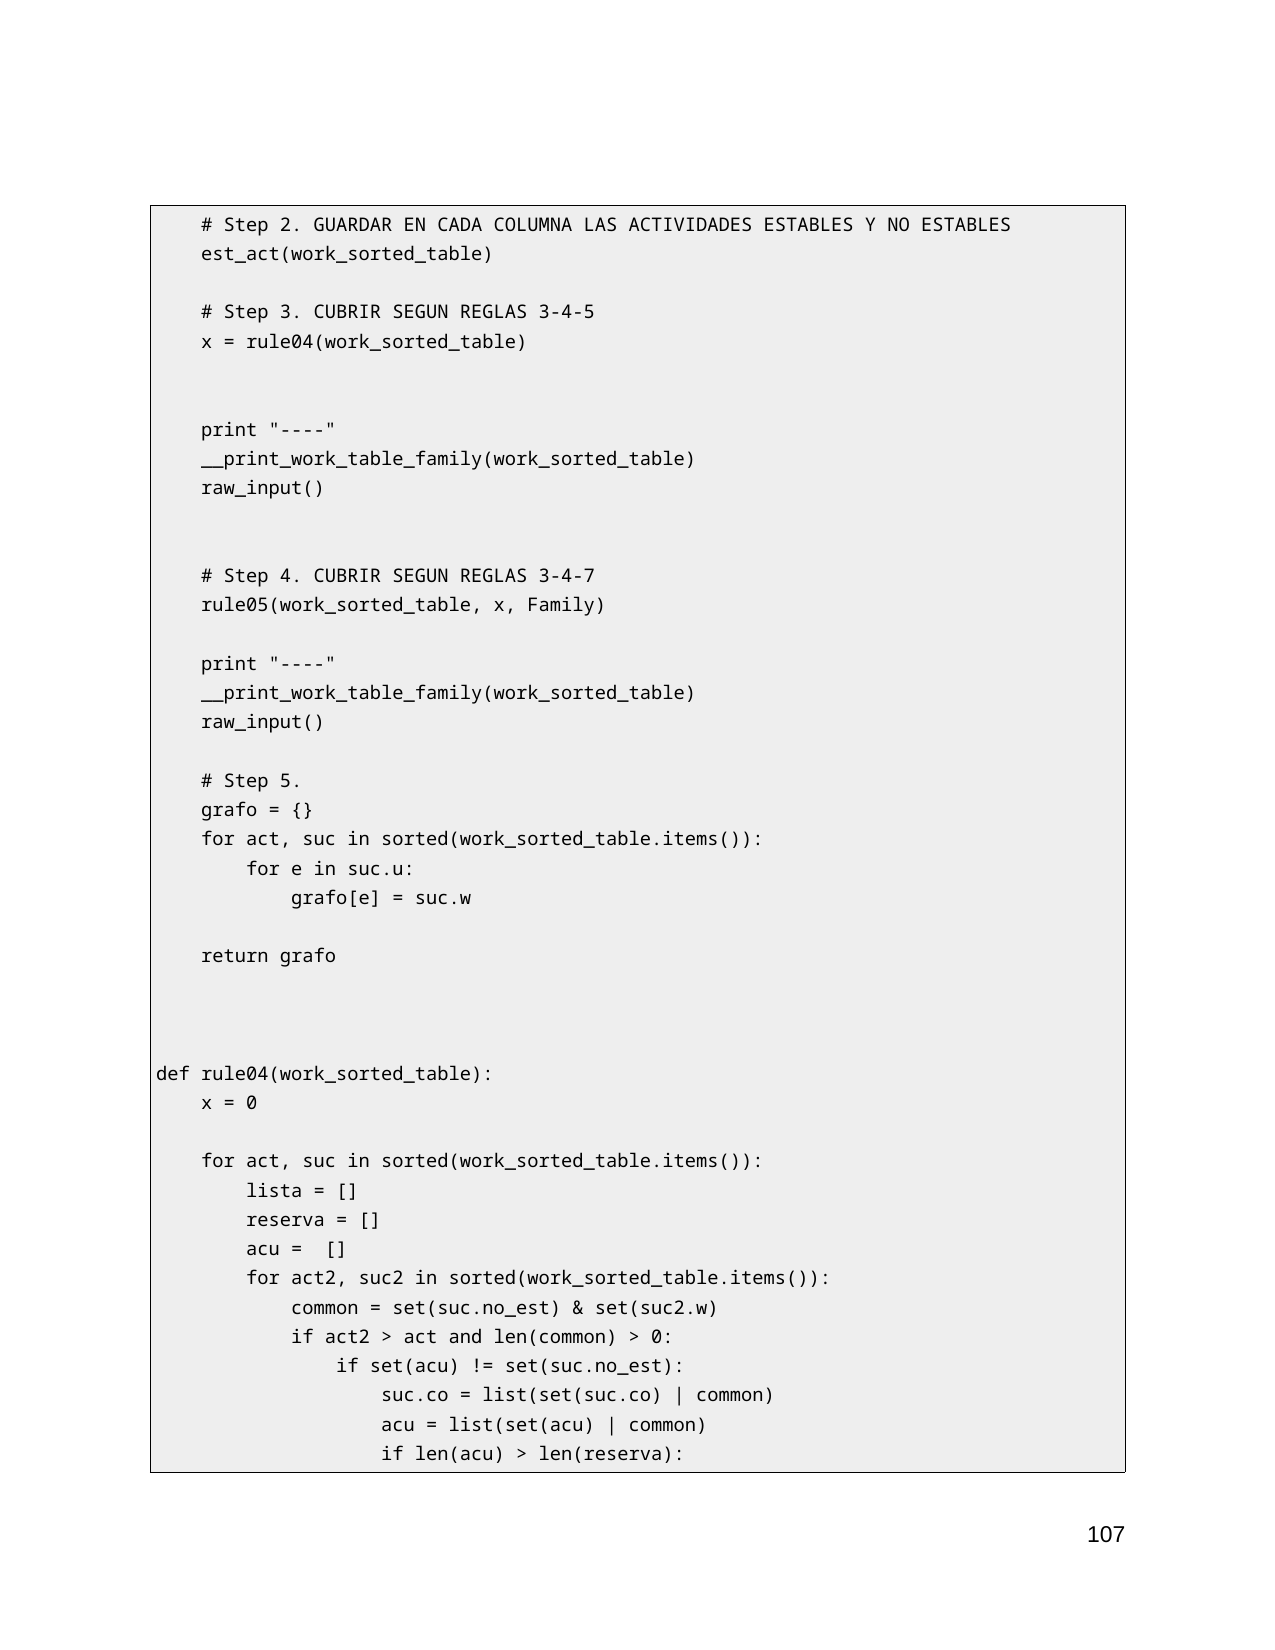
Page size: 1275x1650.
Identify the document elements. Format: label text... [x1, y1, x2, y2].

table_header # Step 2. GUARDAR EN CADA COLUMNA LAS ACTIVIDADES ESTABLES Y NO ESTABLES est_act(work_sorted_table) # Step 3. CUBRIR SEGUN REGLAS 3-4-5 x = rule04(work_sorted_table) print "----" __print_work_table_family(work_sorted_table) raw_input() # Step 4. CUBRIR SEGUN REGLAS 3-4-7 rule05(work_sorted_table, x, Family) print "----" __print_work_table_family(work_sorted_table) raw_input() # Step 5. grafo = {} for act, suc in sorted(work_sorted_table.items()): for e in suc.u: grafo[e] = suc.w return grafo def rule04(work_sorted_table): x = 0 for act, suc in sorted(work_sorted_table.items()): lista = [] reserva = [] acu = [] for act2, suc2 in sorted(work_sorted_table.items()): common = set(suc.no_est) & set(suc2.w) if act2 > act and len(common) > 0: if set(acu) != set(suc.no_est): suc.co = list(set(suc.co) | common) acu = list(set(acu) | common) if len(acu) > len(reserva): [151, 206, 1125, 1472]
